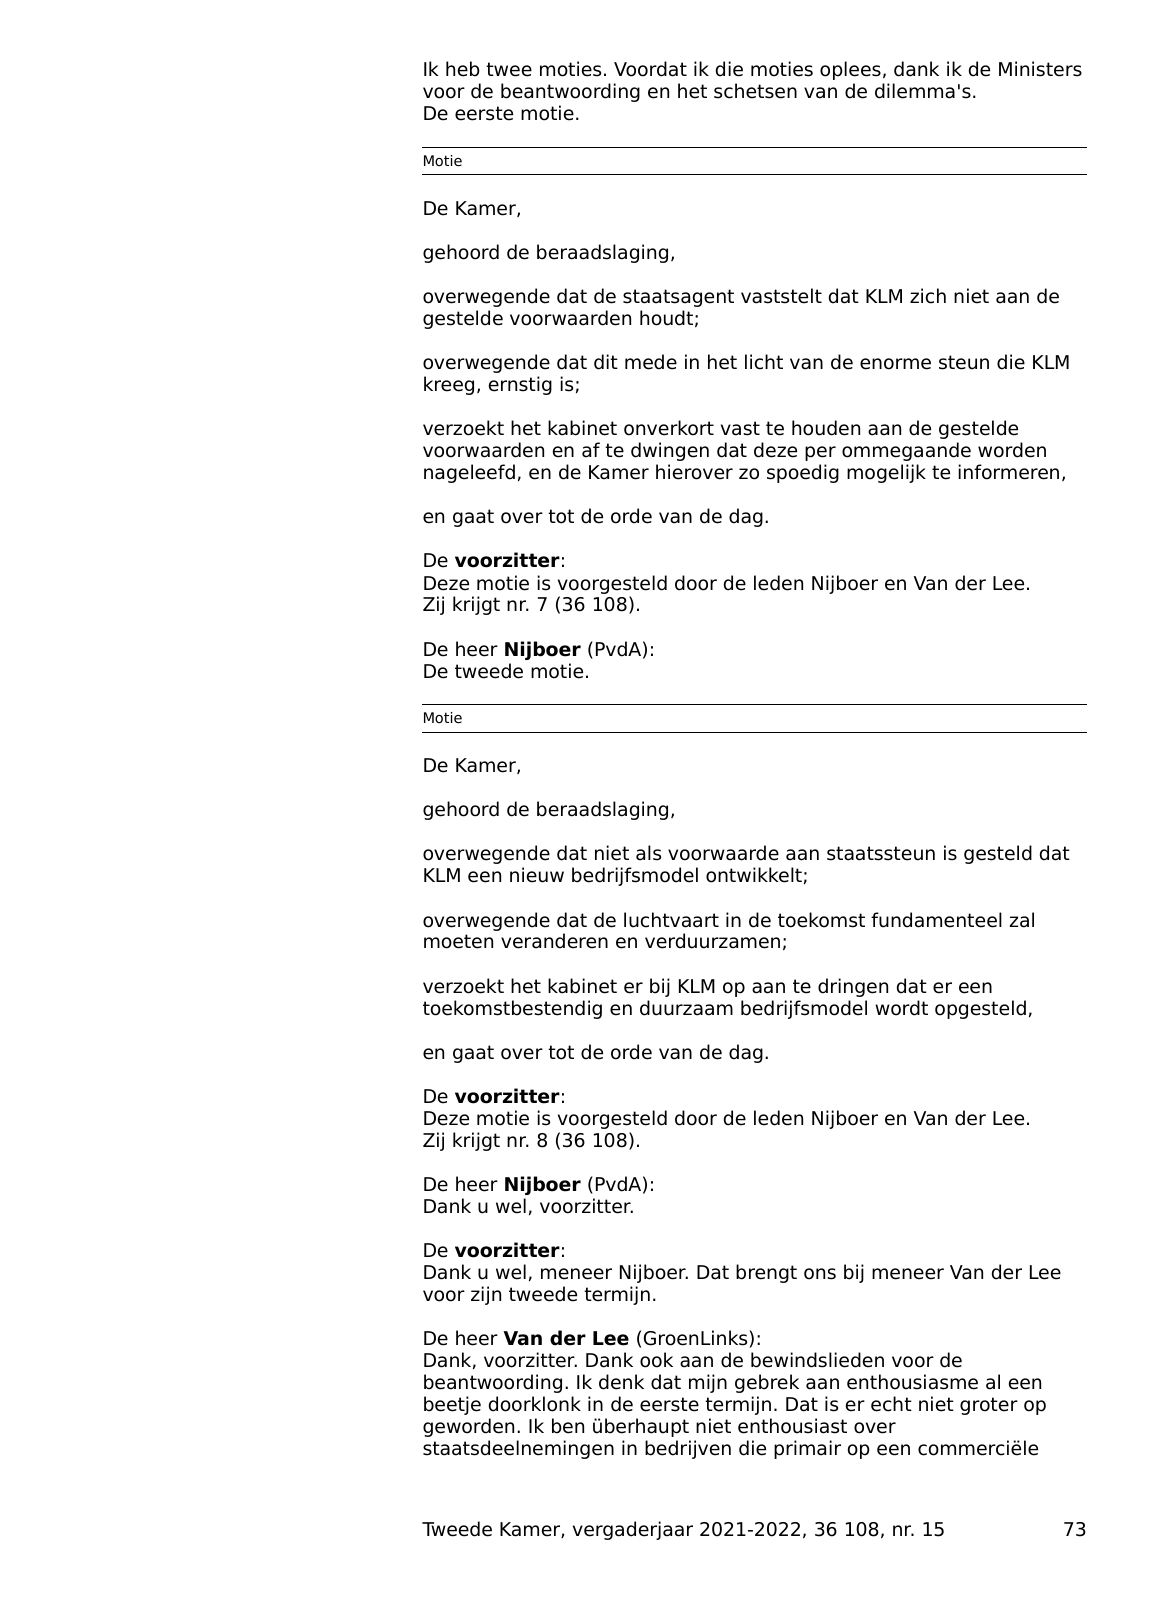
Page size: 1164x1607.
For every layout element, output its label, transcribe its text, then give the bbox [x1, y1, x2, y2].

text overwegende dat de luchtvaart in de toekomst fundamenteel zal moeten veranderen en verduurzamen; [422, 909, 1087, 953]
text en gaat over tot de orde van de dag. [422, 506, 1087, 528]
text De heer Van der Lee (GroenLinks): [422, 1328, 1087, 1350]
text De voorzitter: [422, 1086, 1087, 1108]
text De heer Nijboer (PvdA): [422, 1174, 1087, 1196]
text overwegende dat de staatsagent vaststelt dat KLM zich niet aan de gestelde voorwaarden houdt; [422, 286, 1087, 330]
text Dank, voorzitter. Dank ook aan de bewindslieden voor de beantwoording. Ik denk dat mijn gebrek aan enthousiasme al een beetje doorklonk in de eerste termijn. Dat is er echt niet groter op geworden. Ik ben überhaupt niet enthousiast over staatsdeelnemingen in bedrijven die primair op een commerciële [422, 1350, 1087, 1460]
text De tweede motie. [422, 661, 1087, 682]
text De eerste motie. [422, 103, 1087, 125]
text Dank u wel, meneer Nijboer. Dat brengt ons bij meneer Van der Lee voor zijn tweede termijn. [422, 1262, 1087, 1306]
text verzoekt het kabinet onverkort vast te houden aan de gestelde voorwaarden en af te dwingen dat deze per ommegaande worden nageleefd, en de Kamer hierover zo spoedig mogelijk te informeren, [422, 418, 1087, 484]
table_header Motie [422, 148, 1087, 174]
text verzoekt het kabinet er bij KLM op aan te dringen dat er een toekomstbestendig en duurzaam bedrijfsmodel wordt opgesteld, [422, 976, 1087, 1019]
text De voorzitter: [422, 550, 1087, 572]
text Dank u wel, voorzitter. [422, 1196, 1087, 1218]
text Deze motie is voorgesteld door de leden Nijboer en Van der Lee. [422, 572, 1087, 594]
text De voorzitter: [422, 1240, 1087, 1262]
text gehoord de beraadslaging, [422, 799, 1087, 821]
text Ik heb twee moties. Voordat ik die moties oplees, dank ik de Ministers voor de beantwoording en het schetsen van de dilemma's. [422, 59, 1087, 103]
text Zij krijgt nr. 7 (36 108). [422, 594, 1087, 616]
text Zij krijgt nr. 8 (36 108). [422, 1130, 1087, 1152]
text overwegende dat dit mede in het licht van de enorme steun die KLM kreeg, ernstig is; [422, 352, 1087, 396]
text De heer Nijboer (PvdA): [422, 638, 1087, 661]
text De Kamer, [422, 197, 1087, 219]
table_header Motie [422, 705, 1087, 732]
text overwegende dat niet als voorwaarde aan staatssteun is gesteld dat KLM een nieuw bedrijfsmodel ontwikkelt; [422, 843, 1087, 887]
text De Kamer, [422, 755, 1087, 777]
text gehoord de beraadslaging, [422, 242, 1087, 264]
text en gaat over tot de orde van de dag. [422, 1042, 1087, 1064]
text Deze motie is voorgesteld door de leden Nijboer en Van der Lee. [422, 1108, 1087, 1130]
